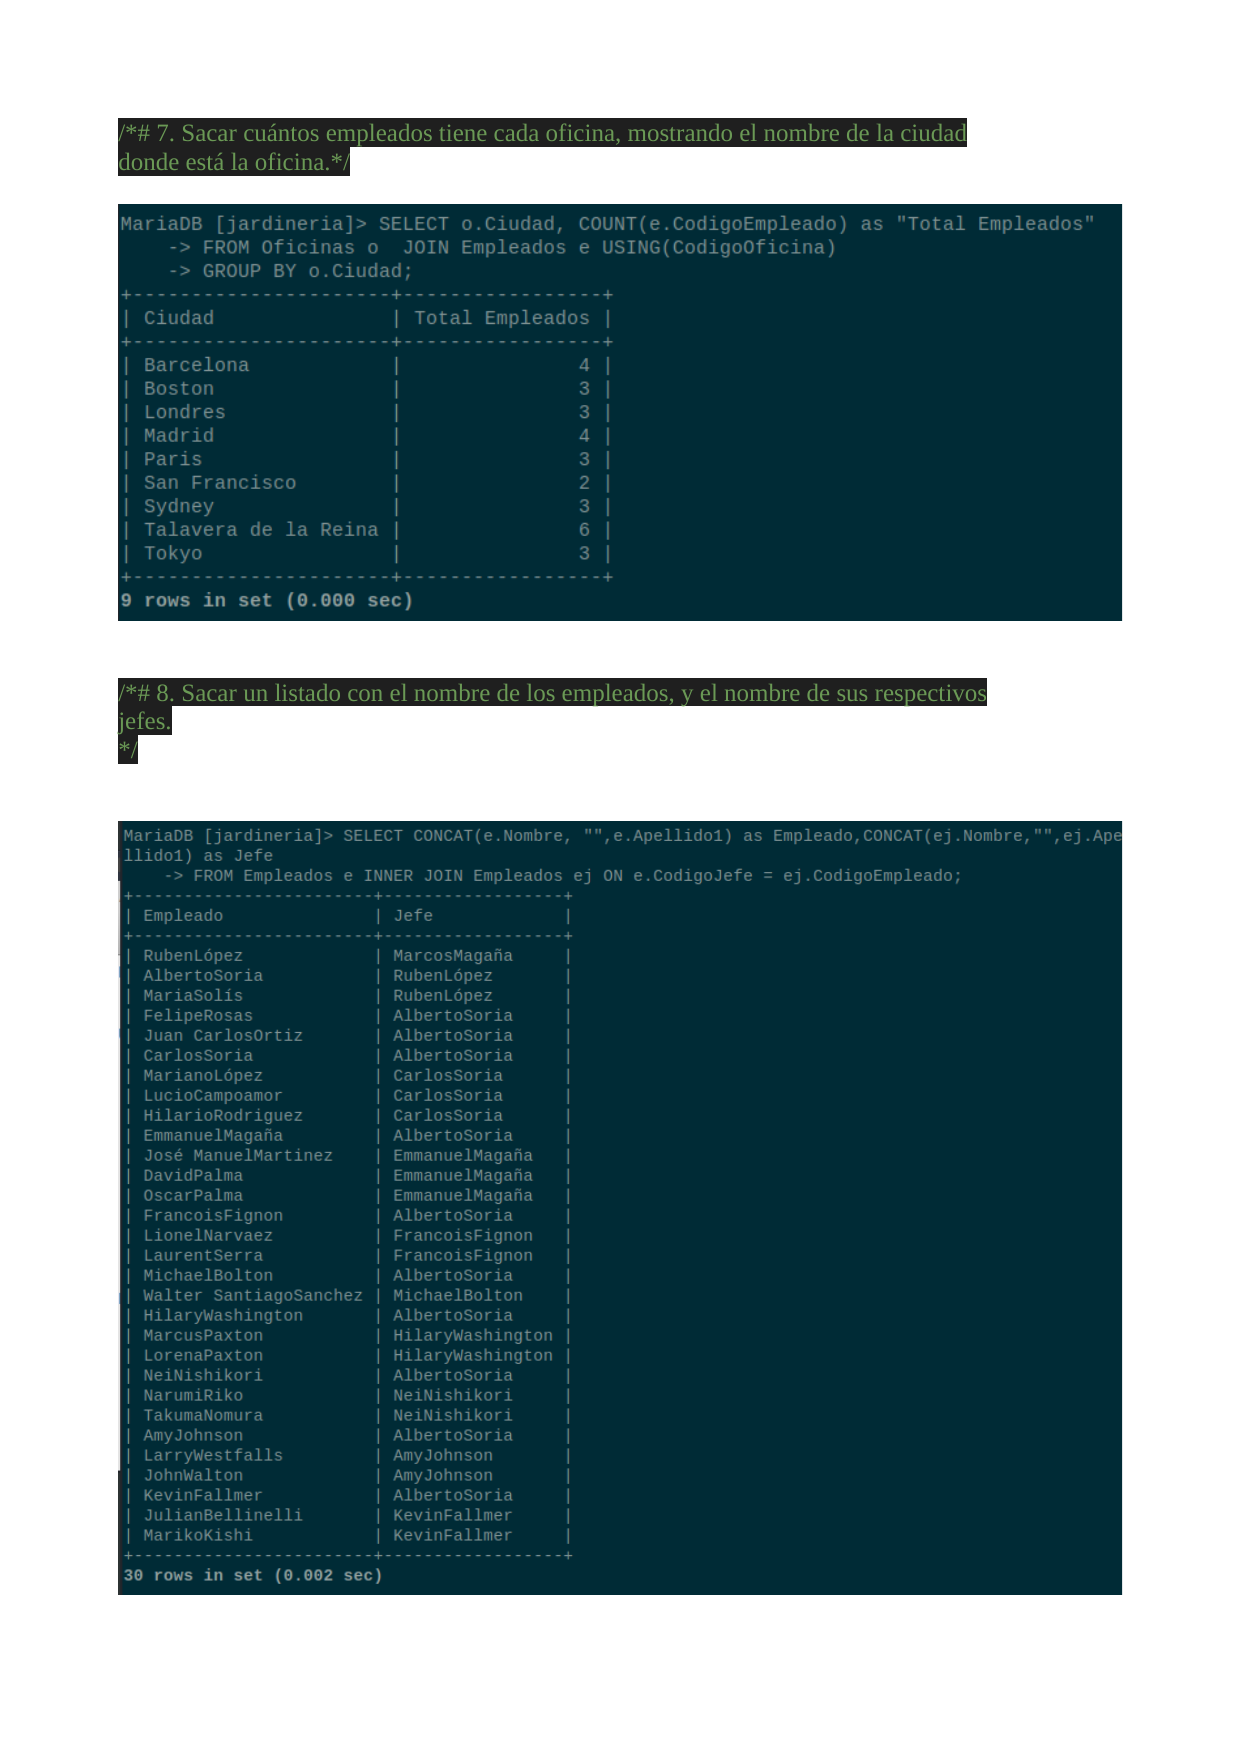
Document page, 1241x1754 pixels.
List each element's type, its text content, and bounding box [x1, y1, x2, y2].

picture [146, 476, 160, 488]
picture [165, 1032, 172, 1040]
picture [395, 1130, 403, 1140]
picture [236, 1233, 242, 1240]
picture [486, 1212, 491, 1220]
picture [270, 833, 277, 840]
picture [192, 502, 201, 512]
picture [496, 1290, 501, 1300]
picture [841, 216, 846, 229]
picture [185, 1392, 193, 1400]
picture [167, 1433, 172, 1443]
picture [157, 455, 166, 465]
picture [205, 1052, 220, 1060]
picture [235, 1492, 252, 1500]
picture [156, 1572, 162, 1580]
picture [216, 241, 249, 253]
picture [474, 1190, 487, 1200]
picture [674, 241, 683, 253]
picture [276, 1310, 281, 1320]
picture [310, 1152, 320, 1160]
picture [196, 950, 201, 960]
picture [377, 1569, 381, 1583]
picture [445, 1449, 452, 1460]
picture [262, 216, 271, 230]
picture [415, 1129, 420, 1140]
picture [237, 1330, 241, 1340]
picture [274, 264, 284, 277]
picture [347, 244, 354, 253]
picture [526, 1172, 532, 1180]
picture [395, 830, 402, 840]
picture [862, 220, 871, 230]
picture [187, 849, 191, 861]
picture [284, 1570, 293, 1580]
picture [405, 1152, 427, 1160]
picture [395, 970, 407, 980]
picture [736, 869, 741, 880]
picture [260, 1212, 267, 1220]
picture [123, 290, 130, 299]
picture [580, 243, 589, 253]
picture [286, 479, 296, 488]
picture [486, 1172, 502, 1184]
picture [757, 240, 764, 253]
picture [215, 1270, 226, 1280]
picture [155, 1132, 177, 1140]
picture [934, 218, 941, 230]
picture [185, 1132, 192, 1140]
picture [163, 428, 178, 441]
picture [257, 849, 262, 860]
picture [183, 267, 190, 274]
picture [230, 1109, 242, 1120]
picture [195, 1072, 210, 1080]
picture [123, 572, 130, 581]
picture [396, 910, 407, 920]
picture [415, 1309, 426, 1320]
picture [295, 1295, 307, 1300]
picture [510, 1352, 517, 1363]
picture [146, 596, 154, 606]
picture [375, 830, 381, 840]
picture [246, 1412, 251, 1420]
picture [429, 241, 435, 253]
picture [451, 314, 460, 324]
picture [195, 1490, 201, 1500]
picture [426, 870, 432, 880]
picture [474, 1150, 487, 1160]
picture [274, 479, 283, 488]
picture [436, 1272, 441, 1280]
picture [357, 267, 365, 277]
picture [556, 310, 565, 324]
picture [830, 873, 837, 880]
picture [629, 241, 635, 253]
picture [439, 241, 448, 253]
picture [226, 1389, 230, 1400]
picture [580, 453, 590, 465]
picture [257, 522, 266, 535]
picture [454, 1132, 460, 1140]
picture [211, 953, 217, 963]
picture [199, 993, 207, 1000]
picture [145, 1430, 166, 1440]
picture [430, 1232, 437, 1240]
picture [1050, 216, 1071, 230]
picture [217, 1470, 221, 1480]
picture [830, 240, 834, 257]
picture [239, 361, 249, 371]
picture [145, 1070, 162, 1080]
picture [236, 850, 247, 860]
picture [779, 243, 788, 253]
picture [194, 385, 202, 394]
picture [465, 1132, 480, 1140]
picture [436, 1332, 441, 1340]
picture [436, 1432, 441, 1440]
picture [180, 361, 189, 371]
picture [193, 476, 201, 488]
picture [406, 592, 411, 610]
picture [840, 830, 847, 840]
picture [145, 1530, 162, 1540]
picture [395, 990, 407, 1000]
picture [205, 1092, 212, 1100]
picture [280, 1112, 290, 1120]
picture [476, 1112, 481, 1120]
picture [530, 873, 537, 880]
picture [312, 240, 316, 253]
picture [215, 361, 225, 371]
picture [348, 830, 361, 840]
picture [476, 1389, 481, 1400]
picture [416, 1072, 421, 1080]
picture [348, 216, 352, 234]
picture [145, 1370, 152, 1380]
picture [581, 406, 590, 418]
picture [146, 1510, 152, 1520]
picture [424, 830, 446, 840]
picture [298, 243, 307, 253]
picture [426, 1450, 436, 1460]
picture [465, 1490, 472, 1496]
picture [486, 1372, 491, 1380]
picture [205, 1530, 212, 1540]
picture [186, 1192, 191, 1200]
picture [145, 1330, 157, 1340]
picture [217, 526, 224, 535]
picture [426, 1470, 436, 1480]
picture [874, 830, 901, 840]
picture [394, 1110, 402, 1118]
picture [245, 1572, 253, 1580]
picture [710, 216, 718, 230]
picture [494, 1232, 502, 1244]
picture [187, 1450, 206, 1461]
picture [224, 1070, 230, 1078]
picture [395, 1350, 402, 1360]
picture [416, 1112, 421, 1120]
picture [395, 1510, 402, 1520]
picture [255, 1092, 270, 1100]
picture [395, 1170, 401, 1180]
picture [145, 1210, 152, 1220]
picture [286, 1150, 291, 1160]
picture [298, 220, 306, 230]
picture [395, 1210, 403, 1220]
picture [581, 476, 589, 488]
picture [145, 382, 160, 394]
picture [427, 314, 437, 324]
picture [244, 1052, 252, 1060]
picture [641, 216, 645, 230]
picture [321, 523, 331, 535]
picture [425, 1289, 432, 1300]
picture [446, 1130, 451, 1140]
picture [909, 217, 918, 229]
picture [580, 523, 589, 535]
picture [727, 241, 754, 257]
picture [298, 594, 308, 606]
picture [495, 1392, 501, 1400]
picture [416, 1092, 421, 1100]
picture [276, 1092, 282, 1100]
picture [533, 314, 542, 324]
picture [195, 1030, 202, 1038]
picture [934, 869, 941, 880]
picture [194, 1150, 207, 1160]
picture [237, 1350, 241, 1360]
picture [204, 310, 213, 324]
picture [146, 523, 155, 535]
picture [417, 909, 422, 920]
picture [170, 385, 177, 394]
picture [145, 910, 152, 920]
picture [450, 1172, 456, 1180]
picture [465, 1274, 477, 1280]
picture [346, 263, 354, 277]
picture [158, 216, 166, 230]
picture [415, 241, 425, 253]
picture [497, 1112, 502, 1120]
picture [239, 479, 248, 488]
picture [205, 1390, 213, 1400]
picture [276, 1569, 280, 1583]
picture [146, 220, 153, 229]
picture [447, 1330, 455, 1341]
picture [425, 1410, 432, 1420]
picture [486, 1052, 491, 1060]
picture [455, 1092, 470, 1100]
picture [239, 220, 248, 230]
picture [436, 1312, 441, 1320]
picture [425, 1390, 432, 1400]
picture [156, 1212, 161, 1220]
picture [181, 549, 190, 563]
picture [455, 870, 462, 880]
picture [174, 220, 178, 230]
picture [580, 547, 589, 559]
picture [486, 1432, 491, 1440]
picture [475, 1230, 481, 1240]
picture [263, 241, 273, 253]
picture [225, 1412, 236, 1420]
picture [392, 263, 401, 277]
picture [439, 217, 449, 229]
picture [522, 310, 530, 324]
picture [146, 500, 155, 512]
picture [639, 241, 647, 253]
picture [165, 949, 170, 960]
picture [446, 1430, 451, 1440]
picture [580, 429, 589, 441]
picture [227, 1450, 231, 1460]
picture [436, 1012, 441, 1020]
picture [470, 952, 479, 960]
picture [393, 338, 400, 346]
picture [180, 526, 189, 535]
picture [446, 1270, 451, 1280]
picture [333, 220, 342, 230]
picture [194, 455, 201, 465]
picture [181, 502, 189, 512]
picture [465, 830, 472, 840]
picture [196, 970, 201, 980]
picture [455, 1072, 472, 1080]
picture [395, 1330, 402, 1340]
picture [405, 217, 412, 230]
picture [175, 1032, 182, 1040]
picture [506, 1172, 512, 1180]
picture [158, 310, 166, 324]
picture [219, 973, 227, 980]
picture [416, 1513, 422, 1520]
picture [1094, 830, 1102, 840]
picture [146, 547, 154, 559]
picture [166, 1452, 171, 1460]
picture [964, 830, 971, 840]
picture [507, 1132, 512, 1140]
picture [333, 526, 342, 535]
picture [251, 596, 261, 606]
picture [497, 1072, 502, 1080]
picture [375, 870, 382, 880]
picture [225, 1210, 232, 1220]
picture [237, 1449, 241, 1460]
picture [235, 1529, 242, 1540]
picture [415, 1369, 426, 1380]
picture [195, 1429, 202, 1440]
picture [145, 1010, 152, 1020]
picture [205, 1350, 213, 1360]
picture [580, 500, 589, 512]
picture [721, 217, 753, 233]
picture [450, 1152, 456, 1160]
picture [237, 1132, 242, 1140]
picture [145, 1050, 152, 1058]
picture [264, 479, 271, 488]
picture [166, 1332, 171, 1340]
picture [417, 1473, 422, 1481]
picture [446, 970, 451, 980]
picture [485, 1512, 502, 1520]
picture [236, 1252, 241, 1260]
picture [230, 1072, 240, 1083]
picture [1038, 220, 1043, 230]
picture [146, 1090, 151, 1100]
picture [246, 1112, 252, 1120]
picture [183, 382, 189, 394]
picture [276, 216, 283, 230]
picture [366, 830, 371, 840]
picture [915, 830, 922, 840]
picture [455, 1112, 470, 1120]
picture [366, 870, 371, 880]
picture [193, 408, 201, 418]
picture [627, 217, 636, 229]
picture [226, 1232, 231, 1240]
picture [310, 869, 317, 880]
picture [246, 1372, 251, 1380]
picture [487, 1152, 502, 1164]
picture [430, 1252, 436, 1260]
picture [465, 1314, 477, 1320]
picture [436, 1132, 441, 1140]
picture [157, 404, 189, 418]
picture [123, 337, 130, 346]
picture [404, 1512, 412, 1518]
picture [197, 1310, 217, 1321]
picture [407, 1092, 412, 1100]
picture [166, 1352, 171, 1360]
picture [205, 357, 213, 371]
picture [205, 1410, 212, 1420]
picture [415, 1429, 426, 1440]
picture [118, 821, 122, 1595]
picture [394, 1070, 402, 1078]
picture [604, 572, 612, 581]
picture [240, 1092, 252, 1100]
picture [215, 1254, 226, 1260]
picture [395, 1230, 401, 1240]
picture [255, 873, 267, 883]
picture [146, 1450, 152, 1460]
picture [507, 1052, 512, 1060]
picture [417, 1453, 422, 1461]
picture [455, 1512, 462, 1520]
picture [436, 1372, 441, 1380]
picture [205, 479, 212, 488]
picture [505, 1032, 512, 1040]
picture [499, 220, 507, 230]
picture [415, 969, 420, 980]
picture [603, 241, 613, 253]
picture [507, 1152, 512, 1160]
picture [144, 1290, 157, 1300]
picture [510, 1232, 517, 1240]
picture [181, 451, 190, 465]
picture [146, 1470, 152, 1480]
picture [1110, 833, 1117, 840]
picture [979, 217, 988, 230]
picture [1016, 216, 1023, 230]
picture [454, 1012, 462, 1020]
picture [205, 1330, 213, 1340]
picture [920, 220, 930, 230]
picture [446, 1310, 451, 1320]
picture [335, 1289, 346, 1300]
picture [326, 243, 330, 253]
picture [784, 833, 797, 844]
picture [415, 989, 420, 1000]
picture [175, 830, 193, 840]
picture [814, 870, 821, 878]
picture [465, 1214, 477, 1220]
picture [604, 870, 622, 880]
picture [205, 1010, 220, 1020]
picture [716, 870, 722, 880]
picture [774, 830, 781, 840]
picture [650, 833, 657, 840]
picture [415, 1209, 426, 1220]
picture [485, 1329, 492, 1340]
picture [205, 502, 214, 516]
picture [581, 314, 589, 324]
picture [175, 1112, 182, 1120]
picture [125, 1570, 143, 1580]
picture [415, 1029, 420, 1040]
picture [155, 1052, 162, 1060]
text /*# 7. Sacar cuántos empleados tiene cada oficina, mostrando el nombre de la ciudad [118, 118, 1122, 147]
picture [146, 1250, 151, 1260]
picture [436, 1052, 441, 1060]
picture [155, 913, 167, 923]
picture [395, 1490, 403, 1500]
picture [345, 1572, 372, 1580]
picture [145, 1310, 152, 1320]
picture [166, 1072, 172, 1080]
picture [650, 241, 660, 253]
picture [556, 873, 562, 880]
picture [446, 1370, 451, 1380]
picture [469, 972, 477, 980]
picture [255, 1570, 262, 1580]
picture [146, 1030, 152, 1040]
picture [446, 1050, 451, 1060]
picture [185, 1512, 192, 1520]
picture [515, 1149, 521, 1160]
picture [170, 361, 177, 371]
picture [781, 216, 788, 230]
picture [664, 240, 668, 256]
picture [434, 1072, 440, 1080]
picture [462, 241, 471, 253]
picture [700, 830, 707, 840]
picture [404, 1532, 412, 1538]
picture [165, 1192, 172, 1198]
picture [180, 217, 202, 230]
picture [210, 1110, 223, 1120]
picture [463, 310, 472, 324]
picture [434, 1112, 440, 1120]
picture [185, 1012, 190, 1023]
picture [247, 1270, 251, 1280]
picture [697, 873, 707, 884]
picture [176, 1252, 181, 1260]
picture [235, 1309, 242, 1320]
picture [421, 1032, 430, 1040]
picture [654, 870, 660, 878]
picture [580, 217, 589, 230]
picture [435, 992, 442, 1000]
picture [368, 526, 377, 535]
picture [146, 1350, 152, 1360]
picture [395, 1010, 403, 1020]
picture [416, 311, 425, 324]
picture [226, 1369, 230, 1380]
picture [125, 830, 137, 840]
picture [616, 241, 625, 253]
picture [510, 1252, 517, 1260]
picture [145, 990, 162, 1000]
picture [446, 1010, 450, 1020]
picture [225, 1172, 237, 1180]
picture [486, 1192, 502, 1204]
picture [803, 220, 808, 230]
picture [311, 220, 318, 230]
picture [856, 873, 867, 884]
picture [485, 873, 497, 884]
picture [454, 1330, 467, 1340]
picture [474, 243, 495, 257]
picture [192, 549, 202, 559]
picture [264, 594, 271, 606]
picture [165, 1572, 192, 1580]
picture [192, 361, 201, 371]
picture [580, 359, 589, 371]
picture [250, 1233, 256, 1240]
picture [515, 1189, 521, 1200]
picture [228, 216, 235, 234]
picture [540, 869, 547, 880]
picture [368, 263, 377, 277]
picture [395, 1390, 406, 1400]
picture [474, 1170, 487, 1180]
picture [581, 382, 589, 394]
picture [486, 311, 495, 324]
picture [445, 1530, 451, 1540]
picture [505, 830, 517, 840]
picture [157, 549, 167, 559]
picture [195, 1170, 203, 1180]
picture [436, 1032, 441, 1040]
picture [427, 217, 436, 230]
picture [240, 596, 249, 606]
picture [145, 358, 167, 371]
picture [264, 1112, 272, 1124]
picture [420, 1052, 430, 1060]
picture [241, 1072, 250, 1079]
picture [475, 870, 481, 880]
picture [245, 870, 252, 880]
picture [476, 1072, 481, 1080]
picture [446, 1210, 451, 1220]
picture [454, 1032, 462, 1040]
picture [486, 217, 495, 230]
picture [516, 1352, 522, 1363]
picture [207, 1250, 211, 1260]
picture [421, 973, 427, 980]
picture [395, 870, 401, 880]
picture [435, 870, 443, 880]
picture [320, 1292, 326, 1300]
picture [205, 1510, 222, 1520]
picture [808, 243, 812, 253]
picture [462, 220, 472, 230]
picture [670, 873, 677, 880]
picture [166, 1392, 171, 1400]
picture [405, 1192, 427, 1200]
picture [228, 361, 236, 371]
picture [465, 992, 482, 1003]
picture [685, 240, 706, 253]
picture [394, 1090, 402, 1098]
picture [533, 240, 554, 253]
picture [252, 220, 259, 230]
picture [1026, 220, 1035, 230]
picture [416, 1533, 422, 1540]
picture [217, 408, 224, 418]
picture [192, 314, 202, 324]
picture [395, 1530, 402, 1540]
picture [267, 1152, 272, 1160]
picture [509, 243, 519, 253]
picture [165, 1469, 172, 1480]
picture [415, 1009, 420, 1020]
picture [465, 1032, 482, 1040]
picture [475, 1250, 481, 1260]
picture [591, 217, 624, 230]
picture [486, 1272, 491, 1280]
picture [185, 1212, 192, 1218]
picture [496, 1412, 501, 1420]
picture [533, 216, 553, 230]
picture [186, 1112, 192, 1120]
picture [385, 870, 392, 880]
picture [446, 1490, 451, 1500]
picture [256, 1492, 261, 1500]
picture [185, 992, 192, 1000]
picture [405, 870, 413, 880]
picture [545, 314, 554, 324]
picture [465, 1012, 482, 1020]
picture [896, 830, 912, 840]
picture [255, 972, 262, 980]
picture [175, 1150, 181, 1158]
picture [465, 1430, 472, 1436]
picture [395, 1370, 403, 1380]
picture [496, 949, 502, 960]
picture [465, 1052, 482, 1060]
picture [870, 870, 881, 880]
picture [446, 990, 451, 1000]
picture [300, 873, 307, 880]
picture [634, 830, 647, 844]
picture [506, 1192, 512, 1200]
picture [446, 870, 451, 880]
picture [510, 1332, 517, 1343]
picture [393, 290, 400, 299]
picture [325, 1570, 333, 1580]
picture [186, 1312, 191, 1320]
picture [216, 870, 233, 880]
picture [395, 1050, 403, 1060]
picture [486, 1492, 491, 1500]
picture [245, 1132, 252, 1144]
picture [145, 1490, 152, 1500]
picture [394, 1290, 403, 1300]
picture [380, 267, 390, 277]
picture [605, 337, 612, 346]
picture [368, 243, 378, 253]
picture [770, 240, 774, 253]
picture [184, 1470, 197, 1480]
picture [166, 1532, 171, 1540]
picture [505, 1012, 512, 1020]
picture [333, 243, 342, 253]
picture [230, 1152, 240, 1160]
picture [515, 1169, 521, 1180]
picture [450, 1192, 456, 1200]
picture [498, 314, 519, 327]
text */ [118, 735, 1122, 764]
picture [265, 1129, 272, 1140]
picture [815, 243, 824, 253]
picture [415, 1269, 426, 1280]
text jefes. [118, 706, 1122, 735]
picture [415, 217, 424, 230]
picture [215, 1092, 230, 1103]
picture [415, 1049, 420, 1060]
picture [276, 1152, 282, 1160]
picture [276, 1030, 281, 1040]
picture [944, 220, 949, 230]
picture [146, 1190, 153, 1200]
picture [235, 1012, 242, 1020]
picture [169, 499, 178, 512]
picture [395, 1190, 401, 1200]
picture [225, 1192, 237, 1200]
picture [195, 870, 202, 880]
picture [526, 1330, 531, 1340]
picture [146, 1150, 152, 1160]
picture [393, 573, 401, 581]
picture [465, 1290, 477, 1300]
picture [420, 1132, 430, 1140]
picture [118, 204, 143, 621]
picture [485, 1532, 502, 1540]
picture [265, 1512, 272, 1518]
picture [421, 992, 430, 1000]
picture [157, 596, 190, 606]
picture [685, 216, 706, 230]
picture [193, 526, 202, 535]
picture [155, 1492, 162, 1498]
picture [323, 216, 330, 230]
picture [182, 432, 189, 441]
picture [506, 1512, 511, 1520]
picture [231, 1092, 240, 1099]
picture [451, 950, 469, 960]
picture [170, 455, 177, 465]
picture [190, 1090, 202, 1100]
picture [256, 1030, 263, 1040]
picture [521, 216, 530, 230]
picture [721, 243, 726, 257]
picture [516, 1332, 522, 1343]
picture [169, 310, 189, 324]
picture [225, 1130, 237, 1140]
picture [407, 1112, 412, 1120]
picture [526, 1350, 531, 1360]
picture [980, 833, 992, 840]
picture [145, 1270, 153, 1280]
picture [254, 1150, 267, 1160]
text donde está la oficina.*/ [118, 147, 1122, 176]
picture [205, 241, 212, 253]
picture [406, 1232, 411, 1240]
picture [145, 453, 155, 465]
picture [170, 546, 177, 559]
picture [456, 1532, 462, 1540]
picture [394, 950, 412, 960]
picture [427, 1152, 432, 1160]
picture [145, 1130, 152, 1140]
picture [145, 429, 160, 441]
picture [246, 1252, 251, 1260]
picture [436, 1212, 441, 1220]
picture [218, 216, 223, 234]
picture [458, 970, 462, 980]
picture [520, 829, 537, 840]
picture [216, 1032, 221, 1040]
picture [266, 1032, 271, 1040]
picture [304, 1570, 323, 1580]
picture [276, 240, 283, 253]
picture [476, 1409, 481, 1420]
picture [395, 1430, 403, 1440]
picture [205, 1569, 223, 1580]
text /*# 8. Sacar un listado con el nombre de los empleados, y el nombre de sus respectivos [118, 678, 1122, 706]
picture [204, 264, 261, 277]
picture [381, 217, 401, 230]
picture [436, 1352, 441, 1360]
picture [186, 1529, 190, 1540]
picture [145, 970, 153, 980]
picture [441, 312, 447, 324]
picture [395, 1450, 417, 1460]
picture [257, 1132, 262, 1140]
picture [756, 220, 777, 233]
picture [407, 1072, 412, 1080]
picture [200, 1132, 210, 1140]
picture [447, 1350, 467, 1361]
picture [166, 1409, 170, 1420]
picture [445, 1510, 451, 1520]
picture [421, 1012, 430, 1020]
picture [158, 502, 167, 516]
picture [395, 1270, 403, 1280]
picture [205, 1032, 212, 1040]
picture [145, 1390, 152, 1400]
picture [406, 1252, 411, 1260]
picture [215, 833, 221, 844]
picture [436, 1492, 441, 1500]
picture [147, 406, 154, 418]
picture [248, 1212, 252, 1224]
picture [395, 1410, 406, 1420]
picture [196, 1292, 201, 1300]
picture [568, 314, 578, 324]
picture [204, 408, 213, 418]
picture [321, 594, 355, 606]
picture [175, 1269, 182, 1280]
picture [177, 1290, 181, 1300]
picture [405, 241, 412, 253]
picture [205, 1369, 212, 1380]
picture [357, 220, 366, 228]
picture [145, 311, 154, 324]
picture [476, 1092, 481, 1100]
picture [486, 1312, 491, 1320]
picture [427, 1172, 432, 1180]
picture [815, 216, 836, 230]
picture [176, 1452, 181, 1460]
picture [864, 830, 871, 838]
picture [247, 1290, 251, 1300]
picture [674, 217, 683, 230]
picture [145, 1170, 157, 1180]
picture [235, 1572, 242, 1580]
picture [380, 596, 401, 606]
picture [395, 1030, 403, 1040]
picture [434, 1092, 440, 1100]
picture [405, 1172, 427, 1180]
picture [486, 1032, 491, 1040]
picture [145, 1110, 152, 1120]
picture [506, 1532, 511, 1540]
picture [277, 1132, 282, 1140]
picture [395, 1310, 403, 1320]
picture [439, 1293, 446, 1300]
picture [155, 1152, 163, 1160]
picture [205, 870, 220, 880]
picture [195, 1190, 203, 1200]
picture [875, 220, 882, 230]
picture [216, 1070, 221, 1080]
picture [415, 1489, 432, 1500]
picture [486, 1132, 491, 1140]
picture [369, 596, 378, 606]
picture [454, 830, 463, 840]
picture [236, 952, 241, 960]
picture [227, 526, 236, 535]
picture [485, 1349, 492, 1360]
picture [146, 1230, 151, 1240]
picture [791, 220, 800, 230]
picture [288, 593, 293, 610]
picture [166, 1052, 172, 1060]
picture [185, 1412, 197, 1420]
picture [455, 1409, 462, 1420]
picture [309, 267, 319, 277]
picture [395, 1250, 401, 1260]
picture [280, 1292, 286, 1303]
picture [510, 220, 518, 230]
picture [521, 243, 530, 253]
picture [205, 592, 226, 606]
picture [168, 220, 173, 230]
picture [208, 909, 212, 920]
picture [527, 1152, 532, 1160]
picture [604, 290, 612, 299]
picture [333, 264, 342, 277]
picture [226, 1052, 232, 1060]
picture [558, 243, 565, 253]
picture [185, 1072, 192, 1080]
picture [170, 1232, 177, 1240]
picture [175, 1370, 182, 1380]
picture [445, 1469, 452, 1480]
picture [650, 220, 659, 230]
picture [1075, 220, 1082, 230]
picture [165, 969, 170, 980]
picture [215, 1295, 227, 1300]
picture [395, 1470, 417, 1480]
picture [146, 1410, 152, 1420]
picture [486, 1012, 491, 1020]
picture [288, 264, 296, 277]
picture [497, 1092, 502, 1100]
picture [205, 1230, 212, 1240]
picture [991, 220, 1012, 233]
picture [395, 1150, 401, 1160]
picture [454, 1052, 462, 1060]
picture [446, 1030, 451, 1040]
picture [957, 216, 965, 230]
picture [1086, 216, 1093, 222]
picture [205, 1492, 212, 1500]
picture [458, 990, 462, 1000]
picture [455, 1389, 462, 1400]
picture [145, 950, 157, 960]
picture [497, 1252, 502, 1264]
picture [884, 873, 897, 884]
